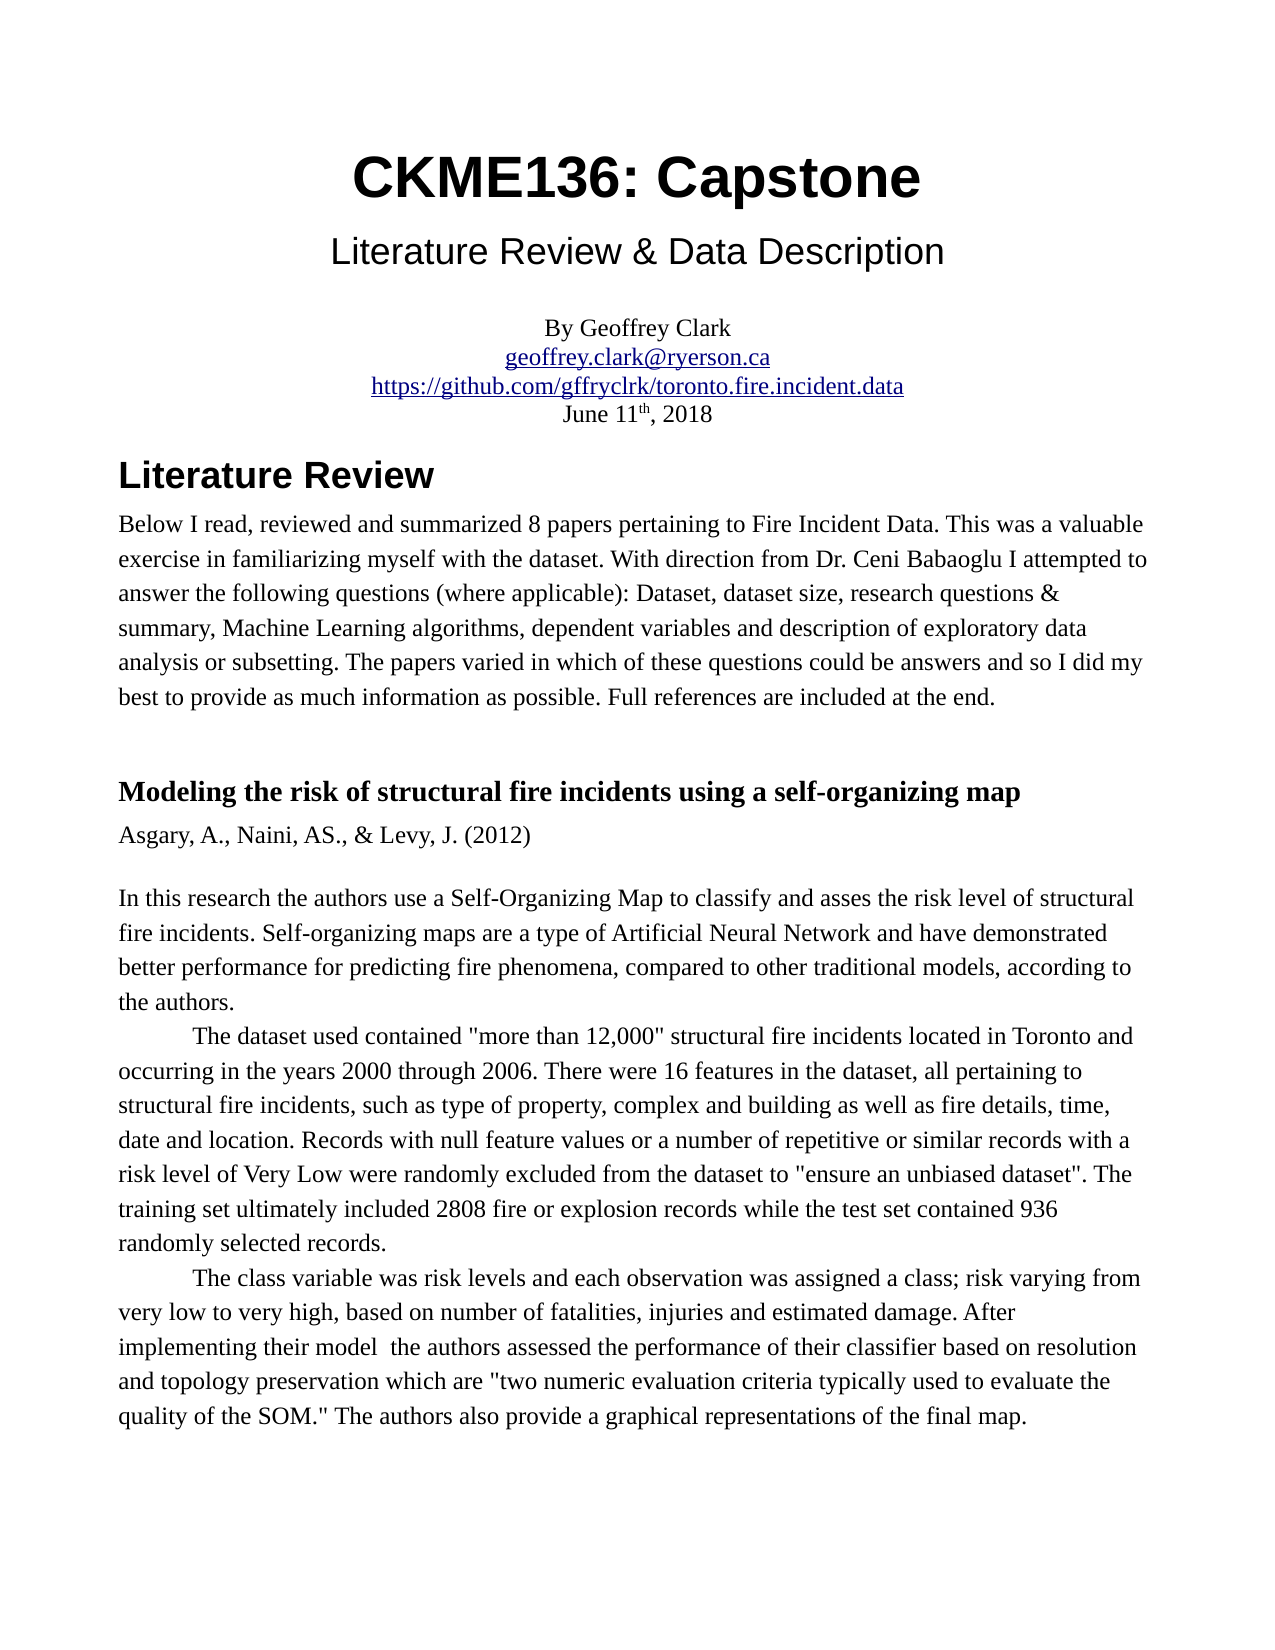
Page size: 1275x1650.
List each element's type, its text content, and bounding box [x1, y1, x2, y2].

subtitle Modeling the risk of structural fire incidents using a self-organizing map [118, 774, 1157, 808]
text In this research the authors use a Self-Organizing Map to classify and asses the risk level of structural fire incidents. Self-organizing maps are a type of Artificial Neural Network and have demonstrated better performance for predicting fire phenomena, compared to other traditional models, according to the authors. [118, 883, 1157, 1016]
text Below I read, reviewed and summarized 8 papers pertaining to Fire Incident Data. This was a valuable exercise in familiarizing myself with the dataset. With direction from Dr. Ceni Babaoglu I attempted to answer the following questions (where applicable): Dataset, dataset size, research questions & summary, Machine Learning algorithms, dependent variables and description of exploratory data analysis or subsetting. The papers varied in which of these questions could be answers and so I did my best to provide as much information as possible. Full references are included at the end. [118, 509, 1157, 711]
text Asgary, A., Naini, AS., & Levy, J. (2012) [118, 820, 1157, 849]
subtitle Literature Review & Data Description [118, 229, 1157, 272]
text https://github.com/gffryclrk/toronto.fire.incident.data June 11th, 2018 [118, 371, 1157, 428]
text The dataset used contained "more than 12,000" structural fire incidents located in Toronto and occurring in the years 2000 through 2006. There were 16 features in the dataset, all pertaining to structural fire incidents, such as type of property, complex and building as well as fire details, time, date and location. Records with null feature values or a number of repetitive or similar records with a risk level of Very Low were randomly excluded from the dataset to "ensure an unbiased dataset". The training set ultimately included 2808 fire or explosion records while the test set contained 936 randomly selected records. [118, 1021, 1157, 1257]
text The class variable was risk levels and each observation was assigned a class; risk varying from very low to very high, based on number of fatalities, injuries and estimated damage. After implementing their model the authors assessed the performance of their classifier based on resolution and topology preservation which are "two numeric evaluation criteria typically used to evaluate the quality of the SOM." The authors also provide a graphical representations of the final map. [118, 1263, 1157, 1429]
subtitle Literature Review [118, 453, 1157, 497]
title CKME136: Capstone [118, 143, 1157, 210]
text By Geoffrey Clark geoffrey.clark@ryerson.ca [118, 313, 1157, 371]
